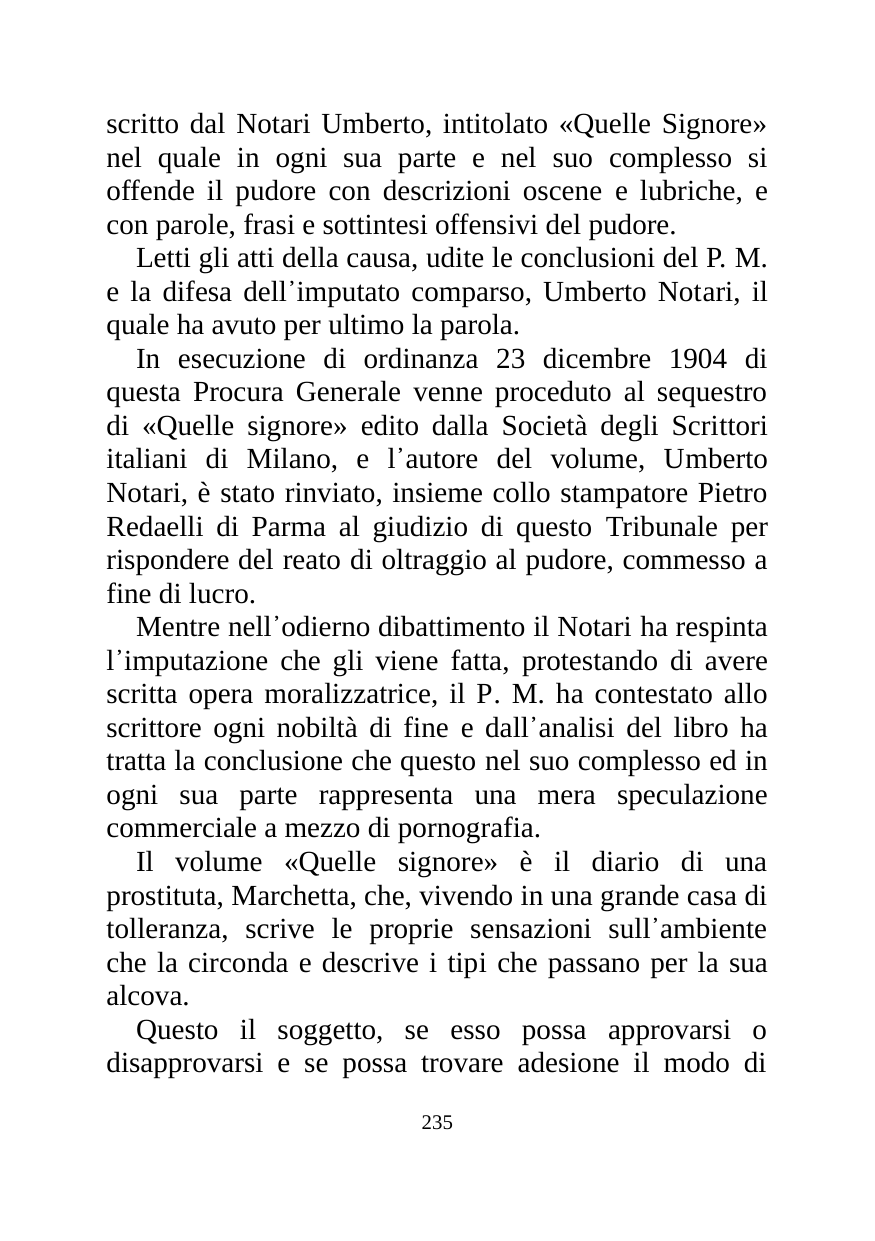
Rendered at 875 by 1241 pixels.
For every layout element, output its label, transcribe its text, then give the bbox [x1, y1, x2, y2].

text Questo il soggetto, se esso possa approvarsi o disapprovarsi e se possa trovare adesione il modo di [106, 1012, 768, 1079]
text Il volume «Quelle signore» è il diario di una prostituta, Marchetta, che, vivendo in una grande casa di tolleranza, scrive le proprie sensazioni sull᾽ambiente che la circonda e descrive i tipi che passano per la sua alcova. [106, 844, 768, 1012]
text Letti gli atti della causa, udite le conclusioni del P. M. e la difesa dell᾽imputato comparso, Umberto Notari, il quale ha avuto per ultimo la parola. [106, 240, 768, 341]
text Mentre nell᾽odierno dibattimento il Notari ha respinta l᾽imputazione che gli viene fatta, protestando di avere scritta opera moralizzatrice, il P. M. ha contestato allo scrittore ogni nobiltà di fine e dall᾽analisi del libro ha tratta la conclusione che questo nel suo complesso ed in ogni sua parte rappresenta una mera speculazione commerciale a mezzo di pornografia. [106, 609, 768, 844]
text In esecuzione di ordinanza 23 dicembre 1904 di questa Procura Generale venne proceduto al sequestro di «Quelle signore» edito dalla Società degli Scrittori italiani di Milano, e l᾽autore del volume, Umberto Notari, è stato rinviato, insieme collo stampatore Pietro Redaelli di Parma al giudizio di questo Tribunale per rispondere del reato di oltraggio al pudore, commesso a fine di lucro. [106, 341, 768, 609]
text scritto dal Notari Umberto, intitolato «Quelle Signore» nel quale in ogni sua parte e nel suo complesso si offende il pudore con descrizioni oscene e lubriche, e con parole, frasi e sottintesi offensivi del pudore. [106, 106, 768, 240]
